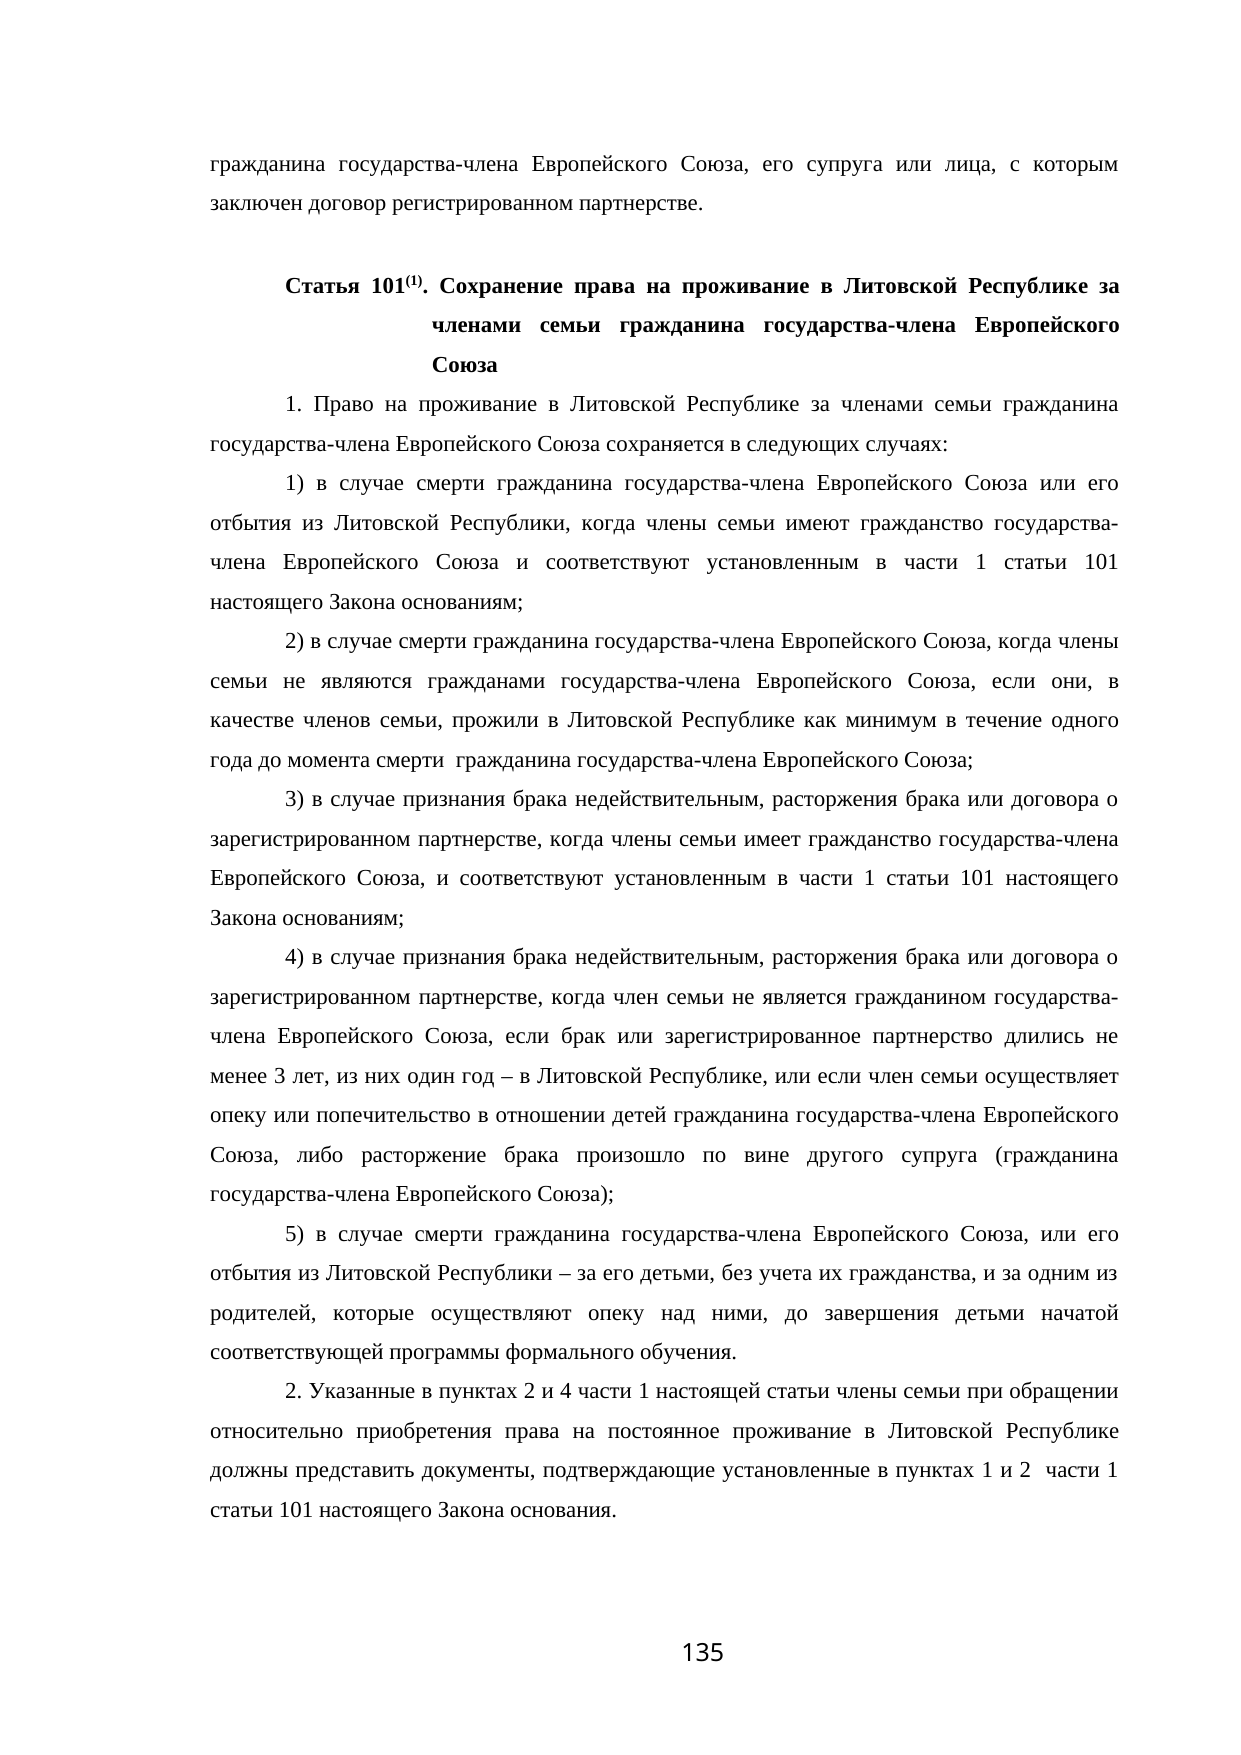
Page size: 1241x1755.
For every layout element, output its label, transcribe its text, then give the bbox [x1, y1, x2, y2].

text 1) в случае смерти гражданина государства-члена Европейского Союза или его отбытия из Литовской Республики, когда члены семьи имеют гражданство государства-члена Европейского Союза и соответствуют установленным в части 1 статьи 101 настоящего Закона основаниям; [210, 469, 1120, 614]
text гражданина государства-члена Европейского Союза, его супруга или лица, с которым заключен договор регистрированном партнерстве. [210, 150, 1120, 216]
text 3) в случае признания брака недействительным, расторжения брака или договора о зарегистрированном партнерстве, когда члены семьи имеет гражданство государства-члена Европейского Союза, и соответствуют установленным в части 1 статьи 101 настоящего Закона основаниям; [210, 785, 1120, 930]
text 4) в случае признания брака недействительным, расторжения брака или договора о зарегистрированном партнерстве, когда член семьи не является гражданином государства-члена Европейского Союза, если брак или зарегистрированное партнерство длились не менее 3 лет, из них один год – в Литовской Республике, или если член семьи осуществляет опеку или попечительство в отношении детей гражданина государства-члена Европейского Союза, либо расторжение брака произошло по вине другого супруга (гражданина государства-члена Европейского Союза); [210, 943, 1120, 1206]
text 2) в случае смерти гражданина государства-члена Европейского Союза, когда члены семьи не являются гражданами государства-члена Европейского Союза, если они, в качестве членов семьи, прожили в Литовской Республике как минимум в течение одного года до момента смерти гражданина государства-члена Европейского Союза; [210, 627, 1120, 772]
text Статья 101(1). Сохранение права на проживание в Литовской Республике за членами семьи гражданина государства-члена Европейского Союза [285, 272, 1120, 377]
text 2. Указанные в пунктах 2 и 4 части 1 настоящей статьи члены семьи при обращении относительно приобретения права на постоянное проживание в Литовской Республике должны представить документы, подтверждающие установленные в пунктах 1 и 2 части 1 статьи 101 настоящего Закона основания. [210, 1377, 1120, 1522]
text 5) в случае смерти гражданина государства-члена Европейского Союза, или его отбытия из Литовской Республики – за его детьми, без учета их гражданства, и за одним из родителей, которые осуществляют опеку над ними, до завершения детьми начатой соответствующей программы формального обучения. [210, 1219, 1120, 1364]
text 1. Право на проживание в Литовской Республике за членами семьи гражданина государства-члена Европейского Союза сохраняется в следующих случаях: [210, 391, 1120, 456]
